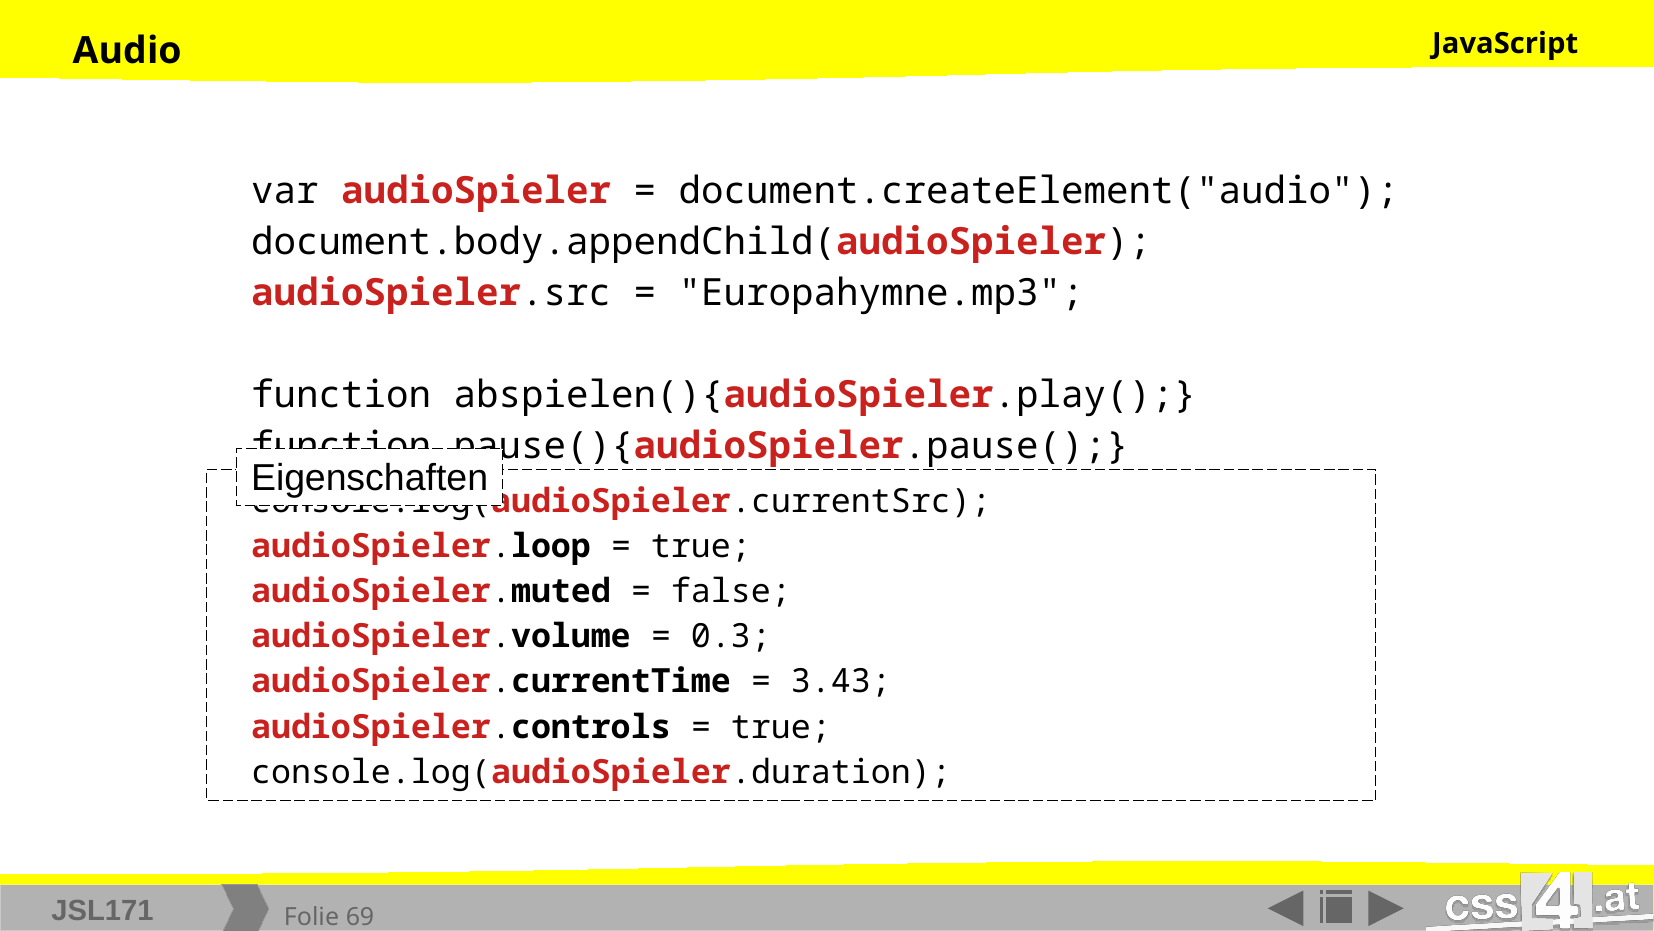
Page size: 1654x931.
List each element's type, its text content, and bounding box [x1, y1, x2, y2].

text_box console.log(audioSpieler.currentSrc); audioSpieler.loop = true; audioSpieler.muted = false; audioSpieler.volume = 0.3; audioSpieler.currentTime = 3.43; audioSpieler.controls = true; console.log(audioSpieler.duration); [206, 478, 1376, 792]
text_box Eigenschaften [236, 448, 503, 506]
text_box var audioSpieler = document.createElement("audio"); document.body.appendChild(audioSpieler); audioSpieler.src = "Europahymne.mp3"; function abspielen(){audioSpieler.play();} function pause(){audioSpieler.pause();} [236, 155, 1414, 396]
picture [1426, 872, 1654, 931]
text_box [0, 0, 1654, 83]
text_box Folie <Foliennummer> [269, 891, 542, 931]
text_box JavaScript [1417, 15, 1607, 60]
text_box JSL171 [36, 886, 209, 931]
text_box [0, 861, 1654, 931]
text_box Audio [57, 16, 469, 69]
